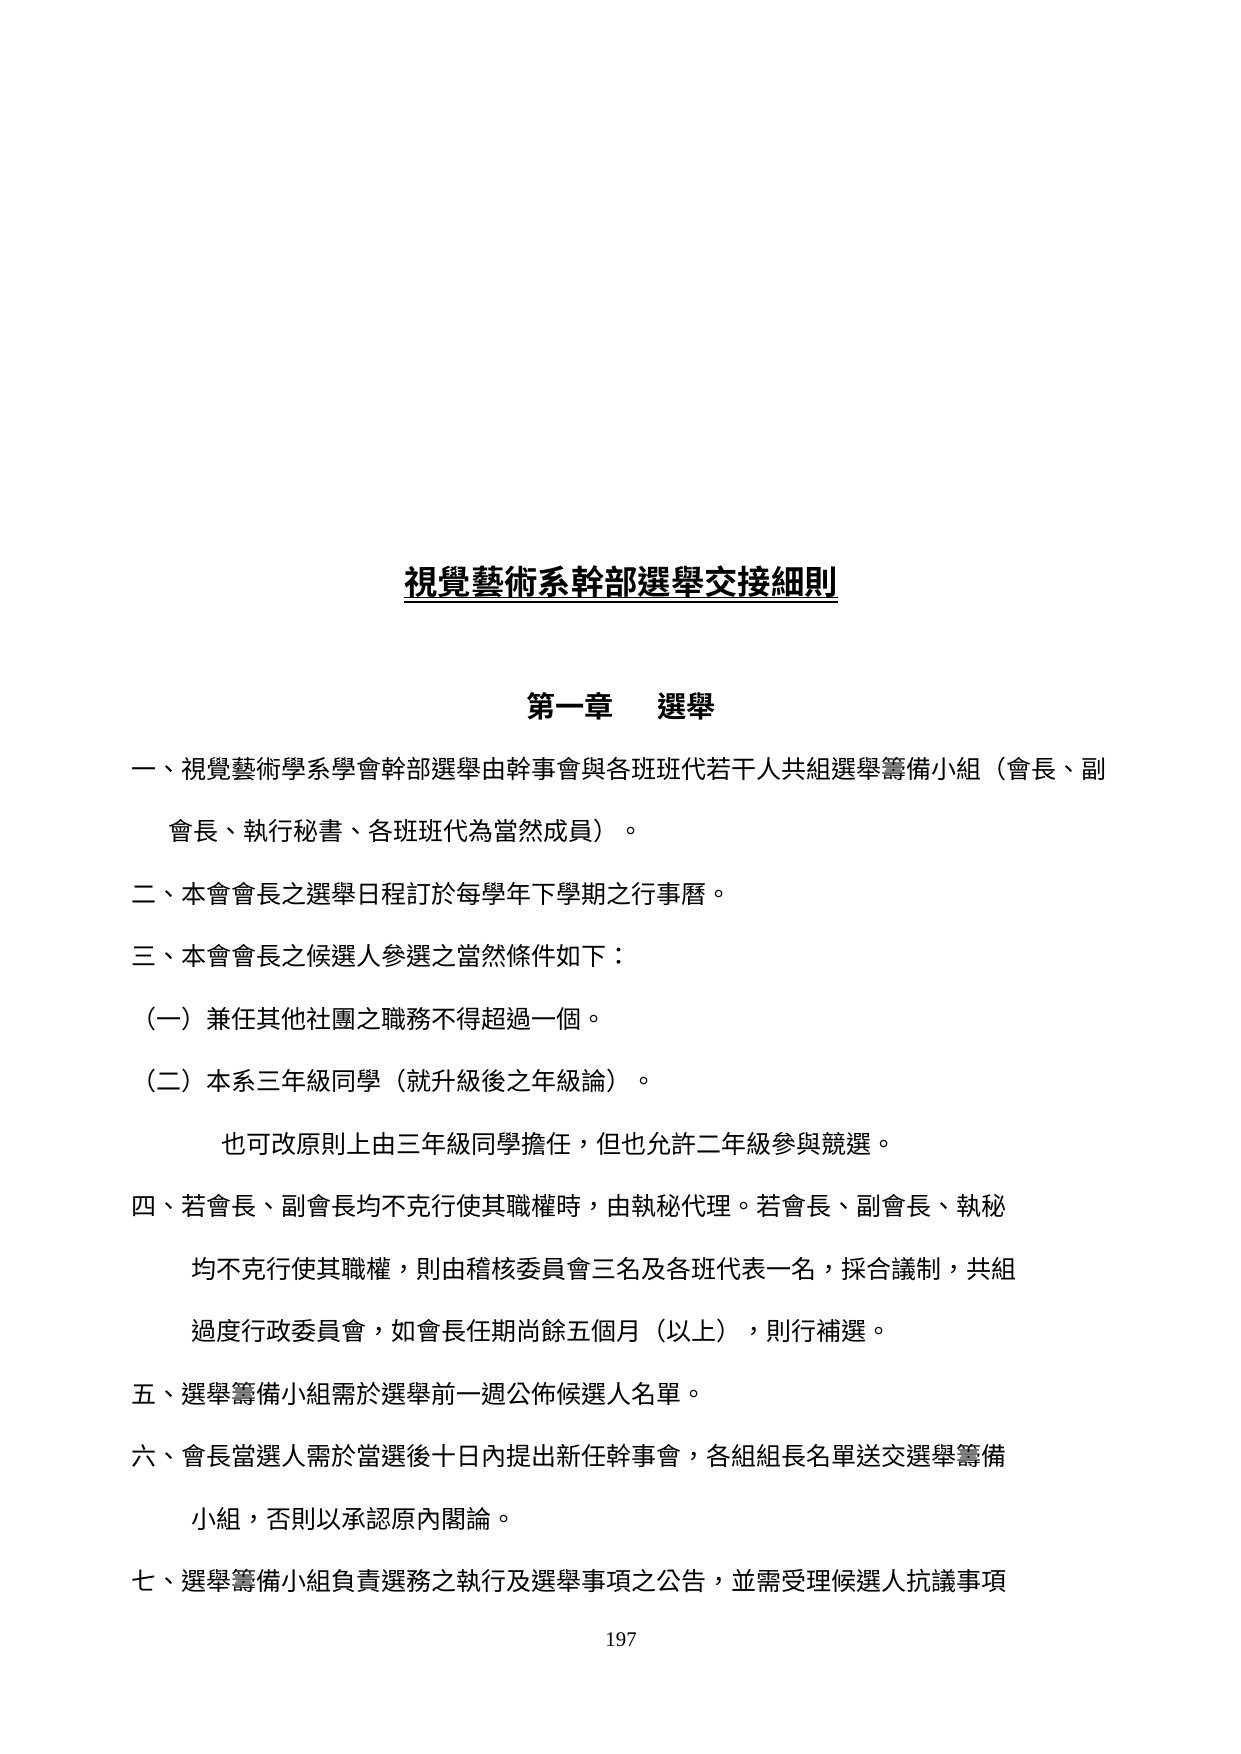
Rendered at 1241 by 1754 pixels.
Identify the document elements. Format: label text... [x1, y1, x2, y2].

text 五、選舉籌備小組需於選舉前一週公佈候選人名單。 [131, 1351, 1110, 1413]
text 過度行政委員會，如會長任期尚餘五個月（以上），則行補選。 [131, 1288, 1110, 1351]
text 均不克行使其職權，則由稽核委員會三名及各班代表一名，採合議制，共組 [131, 1226, 1110, 1288]
text 一、視覺藝術學系學會幹部選舉由幹事會與各班班代若干人共組選舉籌備小組（會長、副會長、執行秘書、各班班代為當然成員）。 [131, 726, 1110, 851]
text 視覺藝術系幹部選舉交接細則 [131, 538, 1110, 601]
text 三、本會會長之候選人參選之當然條件如下： [131, 913, 1110, 976]
text 七、選舉籌備小組負責選務之執行及選舉事項之公告，並需受理候選人抗議事項 [131, 1538, 1110, 1601]
text （二）本系三年級同學（就升級後之年級論）。 [131, 1038, 1110, 1101]
text 六、會長當選人需於當選後十日內提出新任幹事會，各組組長名單送交選舉籌備 [131, 1413, 1110, 1476]
text 小組，否則以承認原內閣論。 [131, 1476, 1110, 1538]
text 第一章 選舉 [131, 663, 1110, 726]
text 二、本會會長之選舉日程訂於每學年下學期之行事曆。 [131, 851, 1110, 913]
text 也可改原則上由三年級同學擔任，但也允許二年級參與競選。 [131, 1101, 1110, 1163]
text （一）兼任其他社團之職務不得超過一個。 [131, 976, 1110, 1038]
text 四、若會長、副會長均不克行使其職權時，由執秘代理。若會長、副會長、執秘 [131, 1163, 1110, 1226]
